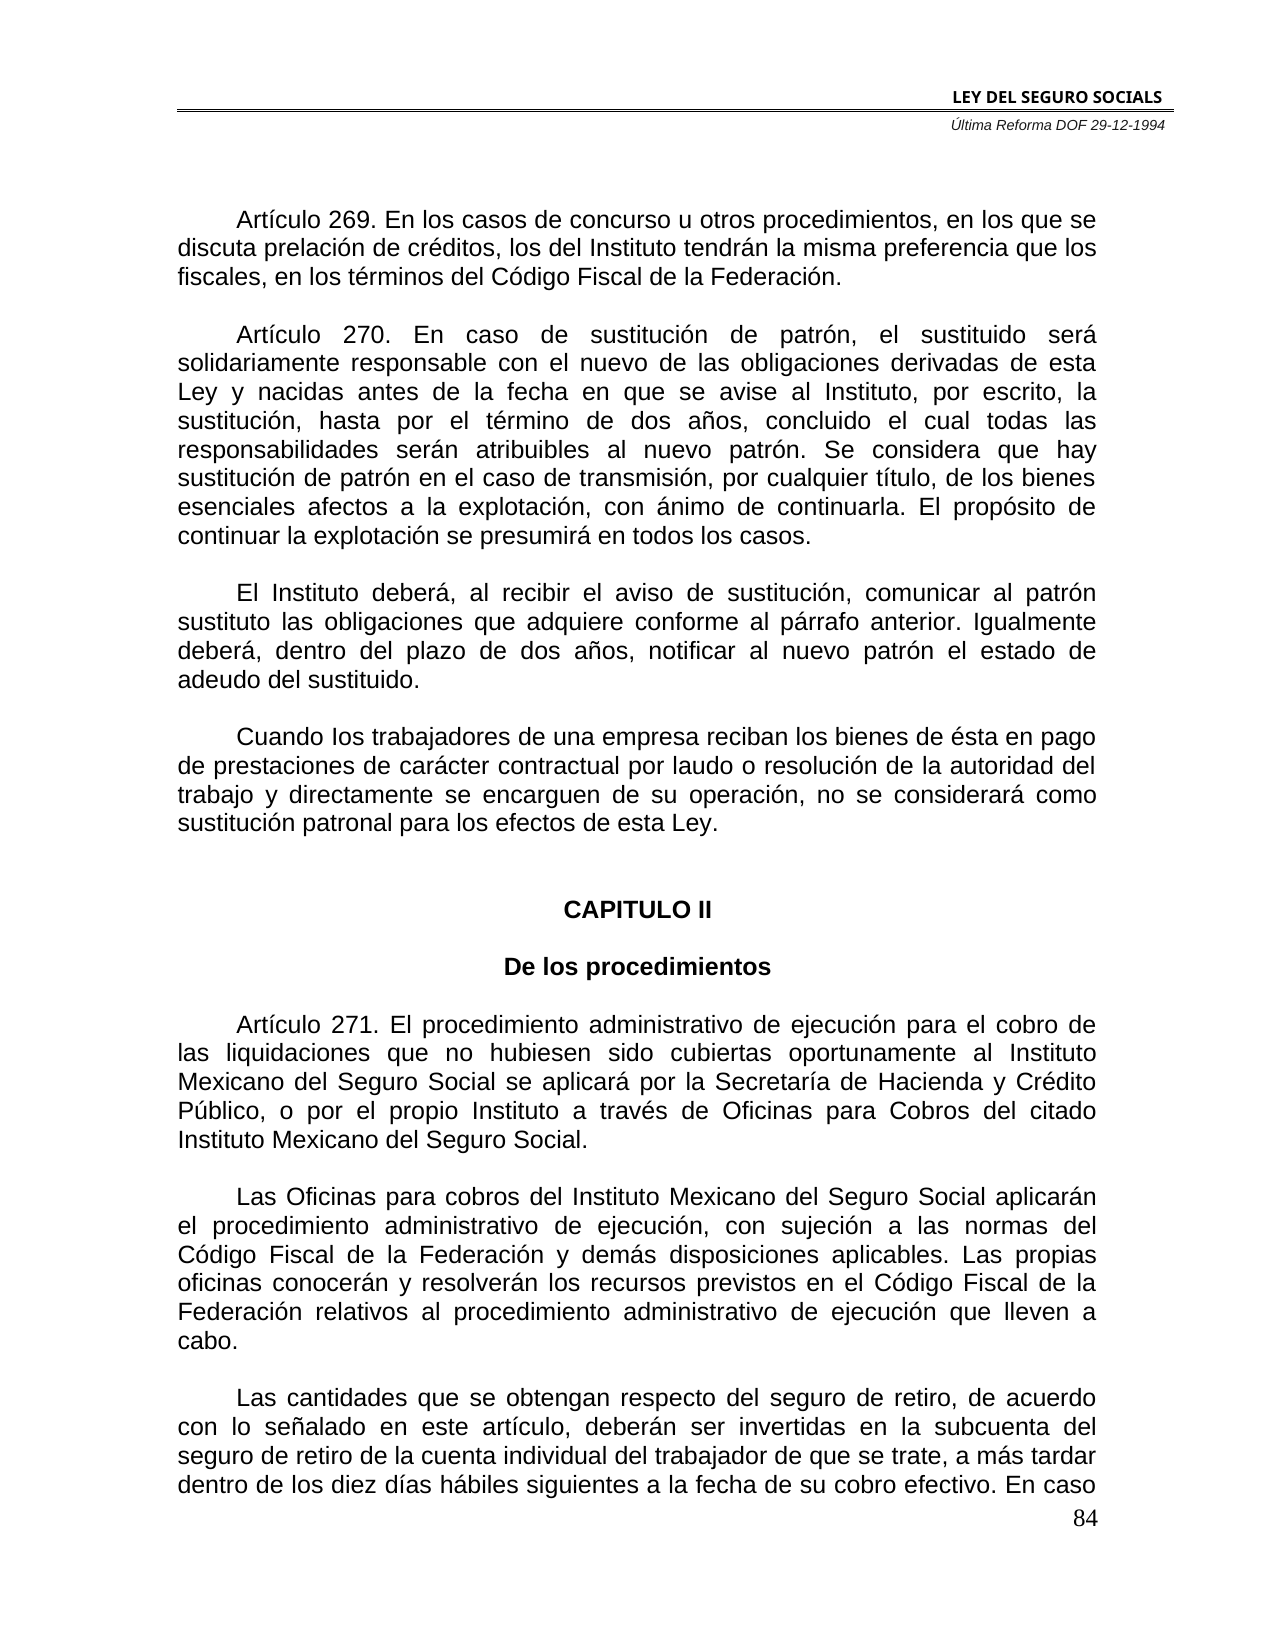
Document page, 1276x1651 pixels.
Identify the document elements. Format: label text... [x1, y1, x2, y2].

text Las cantidades que se obtengan respecto del seguro de retiro, de acuerdo con lo señalado en este artículo, deberán ser invertidas en la subcuenta del seguro de retiro de la cuenta individual del trabajador de que se trate, a más tardar dentro de los diez días hábiles siguientes a la fecha de su cobro efectivo. En caso [177, 1383, 1098, 1498]
text Artículo 270. En caso de sustitución de patrón, el sustituido será solidariamente responsable con el nuevo de las obligaciones derivadas de esta Ley y nacidas antes de la fecha en que se avise al Instituto, por escrito, la sustitución, hasta por el término de dos años, concluido el cual todas las responsabilidades serán atribuibles al nuevo patrón. Se considera que hay sustitución de patrón en el caso de transmisión, por cualquier título, de los bienes esenciales afectos a la explotación, con ánimo de continuarla. El propósito de continuar la explotación se presumirá en todos los casos. [177, 320, 1098, 550]
text El Instituto deberá, al recibir el aviso de sustitución, comunicar al patrón sustituto las obligaciones que adquiere conforme al párrafo anterior. Igualmente deberá, dentro del plazo de dos años, notificar al nuevo patrón el estado de adeudo del sustituido. [177, 578, 1098, 693]
text Artículo 269. En los casos de concurso u otros procedimientos, en los que se discuta prelación de créditos, los del Instituto tendrán la misma preferencia que los fiscales, en los términos del Código Fiscal de la Federación. [177, 205, 1098, 291]
text De los procedimientos [177, 923, 1098, 981]
text Artículo 271. El procedimiento administrativo de ejecución para el cobro de las liquidaciones que no hubiesen sido cubiertas oportunamente al Instituto Mexicano del Seguro Social se aplicará por la Secretaría de Hacienda y Crédito Público, o por el propio Instituto a través de Oficinas para Cobros del citado Instituto Mexicano del Seguro Social. [177, 1010, 1098, 1153]
text Cuando Ios trabajadores de una empresa reciban los bienes de ésta en pago de prestaciones de carácter contractual por laudo o resolución de la autoridad del trabajo y directamente se encarguen de su operación, no se considerará como sustitución patronal para los efectos de esta Ley. [177, 722, 1098, 837]
text Las Oficinas para cobros del Instituto Mexicano del Seguro Social aplicarán el procedimiento administrativo de ejecución, con sujeción a las normas del Código Fiscal de la Federación y demás disposiciones aplicables. Las propias oficinas conocerán y resolverán los recursos previstos en el Código Fiscal de la Federación relativos al procedimiento administrativo de ejecución que lleven a cabo. [177, 1182, 1098, 1355]
text CAPITULO II [177, 866, 1098, 923]
